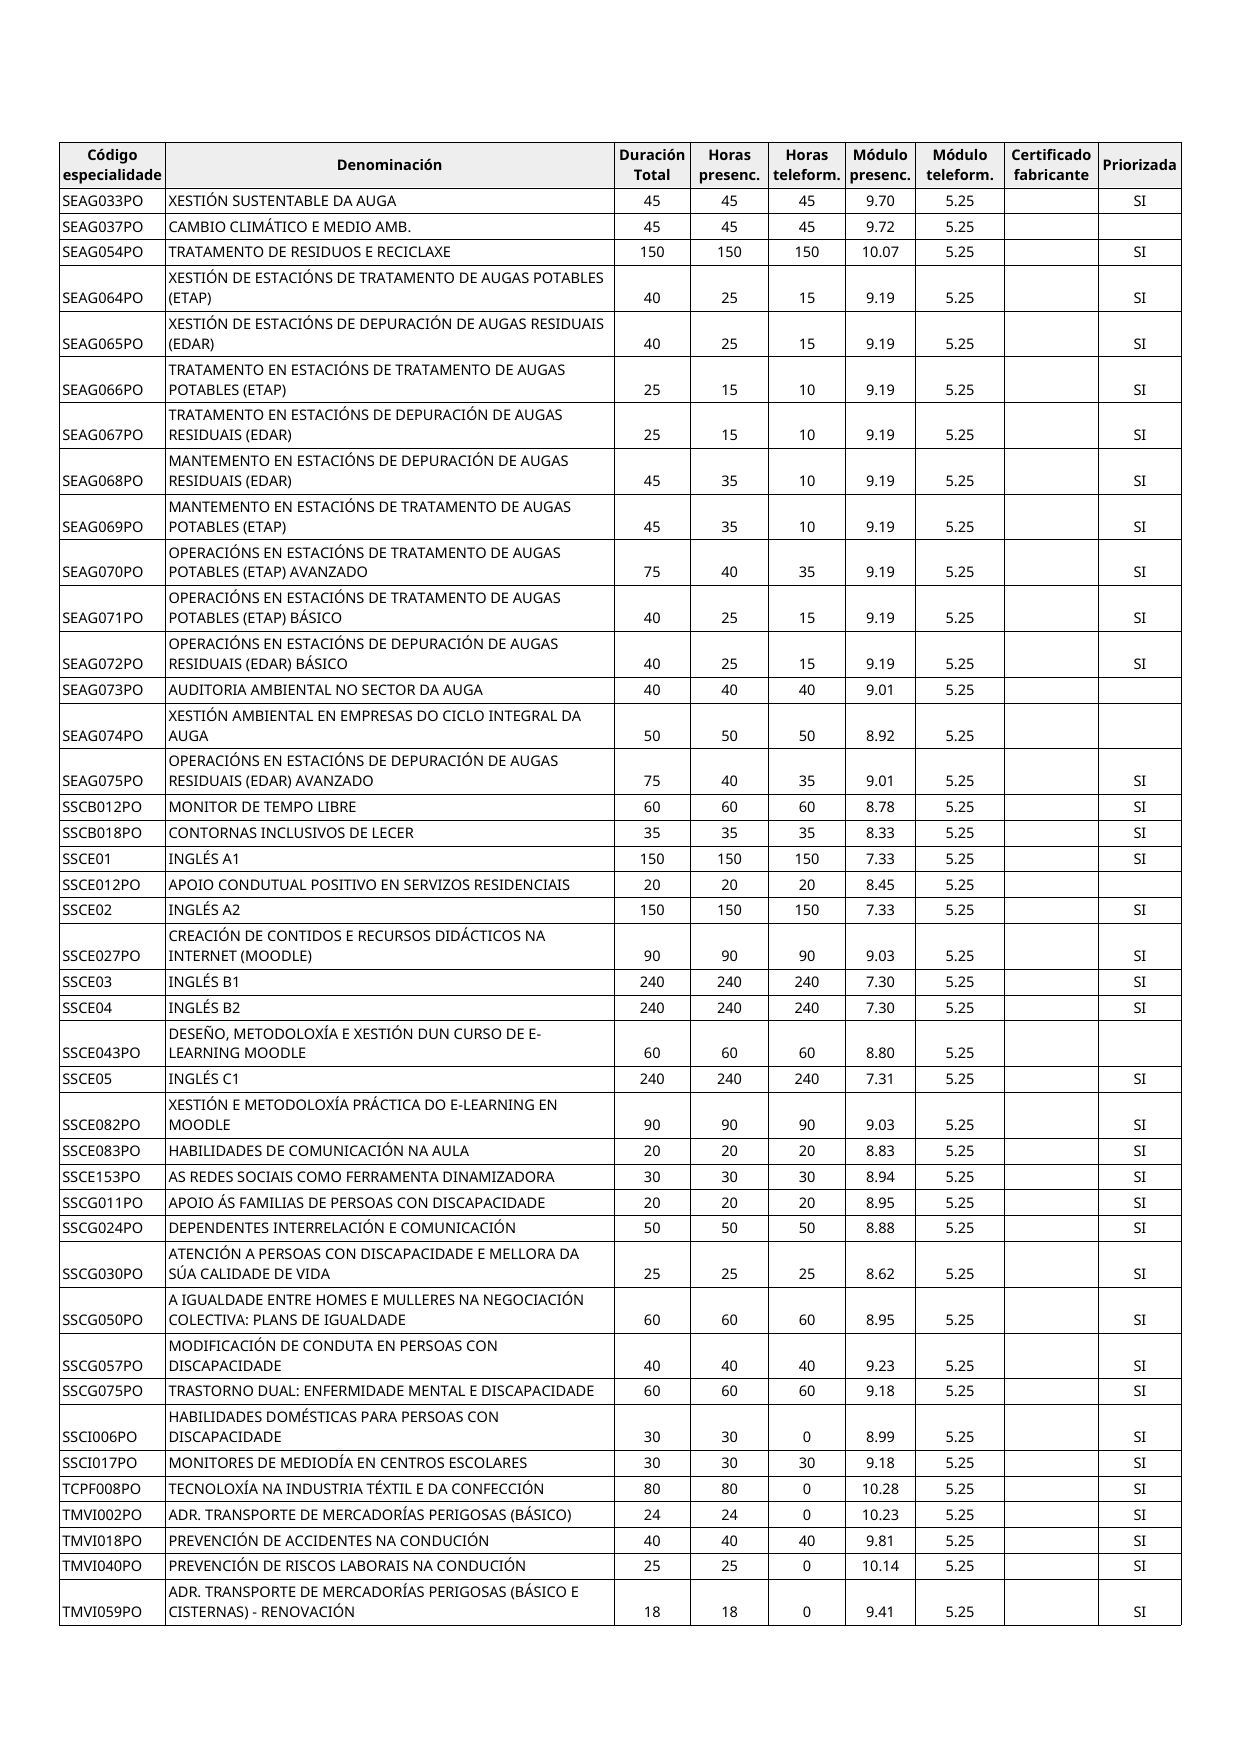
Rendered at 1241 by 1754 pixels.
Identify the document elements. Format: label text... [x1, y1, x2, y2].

table_cell MANTEMENTO EN ESTACIÓNS DE TRATAMENTO DE AUGAS POTABLES (ETAP) [166, 495, 614, 539]
table_cell TMVI059PO [60, 1580, 165, 1625]
table_cell 9,01 [846, 678, 915, 702]
table_cell 25 [615, 1554, 690, 1579]
table_cell [1005, 795, 1098, 820]
table_cell SEAG037PO [60, 214, 165, 239]
table_cell 5,25 [916, 1451, 1004, 1476]
table_cell TMVI040PO [60, 1554, 165, 1579]
table_cell SI [1099, 1288, 1181, 1332]
table_cell 45 [691, 189, 768, 213]
table_cell SI [1099, 1451, 1181, 1476]
table_cell 75 [615, 749, 690, 794]
table_cell HABILIDADES DE COMUNICACIÓN NA AULA [166, 1139, 614, 1163]
table_cell [1005, 1093, 1098, 1138]
table_cell 5,25 [916, 970, 1004, 994]
table_cell 40 [615, 1528, 690, 1553]
table_header Certificado fabricante [1005, 143, 1098, 187]
table_cell 24 [691, 1502, 768, 1527]
table_header Priorizada [1099, 143, 1181, 187]
table_cell 45 [615, 214, 690, 239]
table_cell SEAG070PO [60, 540, 165, 585]
table_cell 8,78 [846, 795, 915, 820]
table_cell [1005, 540, 1098, 585]
table_cell 30 [691, 1165, 768, 1189]
table_cell 5,25 [916, 996, 1004, 1020]
table_cell 25 [615, 1242, 690, 1287]
table_cell SI [1099, 1477, 1181, 1501]
table_cell [1005, 1216, 1098, 1241]
table_cell 30 [769, 1451, 845, 1476]
table_cell 15 [769, 266, 845, 311]
table_cell SSCE043PO [60, 1021, 165, 1066]
table_cell XESTIÓN DE ESTACIÓNS DE TRATAMENTO DE AUGAS POTABLES (ETAP) [166, 266, 614, 311]
table_cell 7,31 [846, 1067, 915, 1092]
table_cell SI [1099, 586, 1181, 631]
table_cell 40 [615, 632, 690, 677]
table_cell 10 [769, 449, 845, 494]
table_cell 60 [691, 1021, 768, 1066]
table_cell 240 [769, 996, 845, 1020]
table_cell OPERACIÓNS EN ESTACIÓNS DE DEPURACIÓN DE AUGAS RESIDUAIS (EDAR) AVANZADO [166, 749, 614, 794]
table_cell 5,25 [916, 1093, 1004, 1138]
table_cell 5,25 [916, 795, 1004, 820]
table_cell [1005, 189, 1098, 213]
table_cell SEAG073PO [60, 678, 165, 702]
table_cell [1005, 1165, 1098, 1189]
table_cell SSCI017PO [60, 1451, 165, 1476]
table_cell SI [1099, 449, 1181, 494]
table_cell MODIFICACIÓN DE CONDUTA EN PERSOAS CON DISCAPACIDADE [166, 1334, 614, 1378]
table_cell 20 [769, 1139, 845, 1163]
table_cell SEAG072PO [60, 632, 165, 677]
table_cell SSCI006PO [60, 1405, 165, 1450]
table_cell SSCB012PO [60, 795, 165, 820]
table_cell 9,81 [846, 1528, 915, 1553]
table_cell 5,25 [916, 357, 1004, 402]
table_cell DESEÑO, METODOLOXÍA E XESTIÓN DUN CURSO DE E-LEARNING MOODLE [166, 1021, 614, 1066]
table_cell SEAG075PO [60, 749, 165, 794]
table_cell INGLÉS C1 [166, 1067, 614, 1092]
table_cell 45 [769, 214, 845, 239]
table_cell TECNOLOXÍA NA INDUSTRIA TÉXTIL E DA CONFECCIÓN [166, 1477, 614, 1501]
table_cell 35 [691, 495, 768, 539]
table_header Duración Total [615, 143, 690, 187]
table_cell 9,19 [846, 357, 915, 402]
table_cell 5,25 [916, 312, 1004, 356]
table_cell [1099, 214, 1181, 239]
table_cell TMVI002PO [60, 1502, 165, 1527]
table_cell [1005, 847, 1098, 871]
table_cell [1005, 924, 1098, 969]
table_cell 5,25 [916, 821, 1004, 846]
table_cell [1005, 1190, 1098, 1215]
table_cell 18 [615, 1580, 690, 1625]
table_cell [1005, 1451, 1098, 1476]
table_cell 60 [615, 1021, 690, 1066]
table_cell 10,07 [846, 240, 915, 265]
table_cell [1099, 704, 1181, 748]
table_cell SI [1099, 1067, 1181, 1092]
table_cell 60 [691, 795, 768, 820]
table_cell 30 [691, 1451, 768, 1476]
table_cell 5,25 [916, 872, 1004, 897]
table_cell 150 [615, 898, 690, 923]
table_cell 8,45 [846, 872, 915, 897]
table_cell 40 [615, 312, 690, 356]
table_cell [1005, 1502, 1098, 1527]
table_cell 35 [769, 540, 845, 585]
table_cell 20 [769, 1190, 845, 1215]
table_cell SSCG050PO [60, 1288, 165, 1332]
table_cell [1005, 1379, 1098, 1404]
table_cell 9,41 [846, 1580, 915, 1625]
table_cell 45 [615, 449, 690, 494]
table_cell SI [1099, 495, 1181, 539]
table_cell SI [1099, 266, 1181, 311]
table_header Denominación [166, 143, 614, 187]
table_cell [1005, 749, 1098, 794]
table_cell 5,25 [916, 704, 1004, 748]
table_cell SSCE153PO [60, 1165, 165, 1189]
table_cell 20 [691, 1190, 768, 1215]
table_cell 150 [769, 898, 845, 923]
table_cell 20 [615, 1190, 690, 1215]
table_cell [1005, 586, 1098, 631]
table_cell SSCG030PO [60, 1242, 165, 1287]
table_cell 15 [769, 312, 845, 356]
table_cell 40 [691, 540, 768, 585]
table_cell MANTEMENTO EN ESTACIÓNS DE DEPURACIÓN DE AUGAS RESIDUAIS (EDAR) [166, 449, 614, 494]
table_cell 40 [691, 749, 768, 794]
table_cell SI [1099, 970, 1181, 994]
table_cell 60 [615, 1379, 690, 1404]
table_cell 9,18 [846, 1379, 915, 1404]
table_cell SEAG066PO [60, 357, 165, 402]
table_cell 5,25 [916, 1216, 1004, 1241]
table_cell 25 [691, 312, 768, 356]
table_cell 5,25 [916, 540, 1004, 585]
table_cell SI [1099, 1139, 1181, 1163]
table_cell 20 [615, 1139, 690, 1163]
table_cell 24 [615, 1502, 690, 1527]
table_cell 60 [615, 1288, 690, 1332]
table_cell 0 [769, 1477, 845, 1501]
table_cell OPERACIÓNS EN ESTACIÓNS DE DEPURACIÓN DE AUGAS RESIDUAIS (EDAR) BÁSICO [166, 632, 614, 677]
table_cell [1005, 1477, 1098, 1501]
table_cell 5,25 [916, 495, 1004, 539]
table_cell [1099, 678, 1181, 702]
table_cell 45 [769, 189, 845, 213]
table_cell SI [1099, 632, 1181, 677]
table_cell SSCE03 [60, 970, 165, 994]
table_cell SI [1099, 357, 1181, 402]
table_cell [1005, 1288, 1098, 1332]
table_cell OPERACIÓNS EN ESTACIÓNS DE TRATAMENTO DE AUGAS POTABLES (ETAP) AVANZADO [166, 540, 614, 585]
table_cell 8,62 [846, 1242, 915, 1287]
table_cell 5,25 [916, 1334, 1004, 1378]
table_cell 240 [615, 1067, 690, 1092]
table_cell SEAG071PO [60, 586, 165, 631]
table_cell 45 [615, 189, 690, 213]
table_cell 8,80 [846, 1021, 915, 1066]
table_cell 9,19 [846, 266, 915, 311]
table_cell [1005, 403, 1098, 448]
table_cell SSCE02 [60, 898, 165, 923]
table_cell SI [1099, 312, 1181, 356]
table_cell 15 [769, 586, 845, 631]
table_cell APOIO CONDUTUAL POSITIVO EN SERVIZOS RESIDENCIAIS [166, 872, 614, 897]
table_cell SSCE05 [60, 1067, 165, 1092]
table_cell 150 [691, 898, 768, 923]
table_cell 25 [691, 1554, 768, 1579]
table_cell 8,33 [846, 821, 915, 846]
table_cell 7,30 [846, 970, 915, 994]
table_cell 50 [691, 704, 768, 748]
table_cell SI [1099, 1165, 1181, 1189]
table_cell 5,25 [916, 1379, 1004, 1404]
table_cell 40 [615, 678, 690, 702]
table_cell OPERACIÓNS EN ESTACIÓNS DE TRATAMENTO DE AUGAS POTABLES (ETAP) BÁSICO [166, 586, 614, 631]
table_cell 5,25 [916, 214, 1004, 239]
table_cell 40 [769, 678, 845, 702]
table_cell 5,25 [916, 266, 1004, 311]
table_cell 5,25 [916, 1554, 1004, 1579]
table_cell 35 [769, 821, 845, 846]
table_cell 15 [691, 357, 768, 402]
table_cell 10 [769, 403, 845, 448]
table_cell 35 [691, 449, 768, 494]
table_cell MONITORES DE MEDIODÍA EN CENTROS ESCOLARES [166, 1451, 614, 1476]
table_cell CONTORNAS INCLUSIVOS DE LECER [166, 821, 614, 846]
table_cell 150 [691, 240, 768, 265]
table_cell XESTIÓN E METODOLOXÍA PRÁCTICA DO E-LEARNING EN MOODLE [166, 1093, 614, 1138]
table_cell CAMBIO CLIMÁTICO E MEDIO AMB. [166, 214, 614, 239]
table_cell SSCE027PO [60, 924, 165, 969]
table_cell 60 [769, 1379, 845, 1404]
table_cell 20 [691, 1139, 768, 1163]
table_cell SI [1099, 1528, 1181, 1553]
table_cell [1005, 1580, 1098, 1625]
table_cell [1005, 1334, 1098, 1378]
table_cell INGLÉS A2 [166, 898, 614, 923]
table_cell SI [1099, 795, 1181, 820]
table_cell 9,72 [846, 214, 915, 239]
table_cell 40 [769, 1334, 845, 1378]
table_cell SSCG011PO [60, 1190, 165, 1215]
table_cell 150 [615, 847, 690, 871]
table_cell A IGUALDADE ENTRE HOMES E MULLERES NA NEGOCIACIÓN COLECTIVA: PLANS DE IGUALDADE [166, 1288, 614, 1332]
table_cell 0 [769, 1502, 845, 1527]
table_cell 25 [691, 586, 768, 631]
table_cell 90 [615, 924, 690, 969]
table_cell SEAG069PO [60, 495, 165, 539]
table_cell SSCE083PO [60, 1139, 165, 1163]
table_cell 30 [691, 1405, 768, 1450]
table_cell 60 [769, 795, 845, 820]
table_cell 8,83 [846, 1139, 915, 1163]
table_cell TRATAMENTO DE RESIDUOS E RECICLAXE [166, 240, 614, 265]
table_cell 10,23 [846, 1502, 915, 1527]
table_cell [1005, 898, 1098, 923]
table_cell [1005, 704, 1098, 748]
table_cell SI [1099, 749, 1181, 794]
table_cell 5,25 [916, 847, 1004, 871]
table_cell DEPENDENTES INTERRELACIÓN E COMUNICACIÓN [166, 1216, 614, 1241]
table_cell 20 [691, 872, 768, 897]
table_cell 5,25 [916, 1502, 1004, 1527]
table_cell 5,25 [916, 1139, 1004, 1163]
table_cell 9,03 [846, 924, 915, 969]
table_cell TRASTORNO DUAL: ENFERMIDADE MENTAL E DISCAPACIDADE [166, 1379, 614, 1404]
table_cell [1099, 1021, 1181, 1066]
table_cell SSCB018PO [60, 821, 165, 846]
table_cell SI [1099, 847, 1181, 871]
table_cell 10 [769, 495, 845, 539]
table_cell 7,30 [846, 996, 915, 1020]
table_cell 9,19 [846, 540, 915, 585]
table_cell SEAG033PO [60, 189, 165, 213]
table_cell SI [1099, 1242, 1181, 1287]
table_cell ATENCIÓN A PERSOAS CON DISCAPACIDADE E MELLORA DA SÚA CALIDADE DE VIDA [166, 1242, 614, 1287]
table_cell 25 [691, 632, 768, 677]
table_cell [1005, 1139, 1098, 1163]
table_cell 25 [769, 1242, 845, 1287]
table_cell 240 [691, 1067, 768, 1092]
table_cell SI [1099, 1502, 1181, 1527]
table_cell [1005, 240, 1098, 265]
table_cell SI [1099, 996, 1181, 1020]
table_cell 5,25 [916, 632, 1004, 677]
table_cell SSCG075PO [60, 1379, 165, 1404]
table_cell 18 [691, 1580, 768, 1625]
table_cell SI [1099, 1190, 1181, 1215]
table_cell 150 [615, 240, 690, 265]
table_cell 8,88 [846, 1216, 915, 1241]
table_cell 5,25 [916, 1021, 1004, 1066]
table_cell 5,25 [916, 1405, 1004, 1450]
table_cell 20 [615, 872, 690, 897]
table_cell [1005, 1528, 1098, 1553]
table_cell [1005, 266, 1098, 311]
table_cell 240 [691, 970, 768, 994]
table_cell 9,01 [846, 749, 915, 794]
table_cell 5,25 [916, 749, 1004, 794]
table_cell 45 [615, 495, 690, 539]
table_cell 60 [691, 1379, 768, 1404]
table_cell 35 [615, 821, 690, 846]
table_cell 9,19 [846, 632, 915, 677]
table_cell TRATAMENTO EN ESTACIÓNS DE DEPURACIÓN DE AUGAS RESIDUAIS (EDAR) [166, 403, 614, 448]
table_cell 9,19 [846, 449, 915, 494]
table_cell SI [1099, 1334, 1181, 1378]
table_cell 25 [615, 357, 690, 402]
table_cell [1005, 996, 1098, 1020]
table_cell AS REDES SOCIAIS COMO FERRAMENTA DINAMIZADORA [166, 1165, 614, 1189]
table_cell APOIO ÁS FAMILIAS DE PERSOAS CON DISCAPACIDADE [166, 1190, 614, 1215]
table_cell 0 [769, 1405, 845, 1450]
table_cell 10 [769, 357, 845, 402]
table_cell 90 [769, 924, 845, 969]
table_cell 30 [615, 1165, 690, 1189]
table_cell SEAG064PO [60, 266, 165, 311]
table_cell 60 [769, 1021, 845, 1066]
table_cell AUDITORIA AMBIENTAL NO SECTOR DA AUGA [166, 678, 614, 702]
table_cell 240 [769, 970, 845, 994]
table_cell SI [1099, 1093, 1181, 1138]
table_cell 9,19 [846, 586, 915, 631]
table_cell 5,25 [916, 924, 1004, 969]
table_cell SEAG054PO [60, 240, 165, 265]
table_cell 5,25 [916, 1242, 1004, 1287]
table_cell XESTIÓN SUSTENTABLE DA AUGA [166, 189, 614, 213]
table_cell 240 [769, 1067, 845, 1092]
table_cell SSCG024PO [60, 1216, 165, 1241]
table_cell SSCE04 [60, 996, 165, 1020]
table_header Horas presenc. [691, 143, 768, 187]
table_cell 9,19 [846, 495, 915, 539]
table_cell 9,19 [846, 403, 915, 448]
table_cell ADR. TRANSPORTE DE MERCADORÍAS PERIGOSAS (BÁSICO E CISTERNAS) - RENOVACIÓN [166, 1580, 614, 1625]
table_cell 150 [769, 240, 845, 265]
table_cell 30 [615, 1405, 690, 1450]
table_cell XESTIÓN AMBIENTAL EN EMPRESAS DO CICLO INTEGRAL DA AUGA [166, 704, 614, 748]
table_cell 240 [615, 996, 690, 1020]
table_cell XESTIÓN DE ESTACIÓNS DE DEPURACIÓN DE AUGAS RESIDUAIS (EDAR) [166, 312, 614, 356]
table_cell 90 [691, 924, 768, 969]
table_cell 50 [769, 1216, 845, 1241]
table_cell 40 [615, 586, 690, 631]
table_cell [1005, 872, 1098, 897]
table_cell SSCE012PO [60, 872, 165, 897]
table_cell SEAG067PO [60, 403, 165, 448]
table_cell 40 [615, 1334, 690, 1378]
table_cell 5,25 [916, 678, 1004, 702]
table_cell 240 [615, 970, 690, 994]
table_cell [1005, 449, 1098, 494]
table_cell SI [1099, 540, 1181, 585]
table_cell [1005, 821, 1098, 846]
table_cell 40 [691, 1334, 768, 1378]
table_cell 90 [691, 1093, 768, 1138]
table_header Módulo presenc. [846, 143, 915, 187]
table_cell [1005, 214, 1098, 239]
table_cell [1005, 678, 1098, 702]
table_cell SI [1099, 240, 1181, 265]
table_cell 50 [691, 1216, 768, 1241]
table_cell 9,19 [846, 312, 915, 356]
table_cell PREVENCIÓN DE RISCOS LABORAIS NA CONDUCIÓN [166, 1554, 614, 1579]
table_cell SI [1099, 821, 1181, 846]
table_cell SI [1099, 924, 1181, 969]
table_cell 60 [691, 1288, 768, 1332]
table_cell SI [1099, 189, 1181, 213]
table_cell 80 [691, 1477, 768, 1501]
table_cell 150 [769, 847, 845, 871]
table_cell MONITOR DE TEMPO LIBRE [166, 795, 614, 820]
table_cell SEAG074PO [60, 704, 165, 748]
table_cell 90 [615, 1093, 690, 1138]
table_cell SSCE082PO [60, 1093, 165, 1138]
table_cell INGLÉS B2 [166, 996, 614, 1020]
table_cell 60 [615, 795, 690, 820]
table_cell 40 [691, 1528, 768, 1553]
table_cell 9,03 [846, 1093, 915, 1138]
table_cell 0 [769, 1554, 845, 1579]
table_cell 7,33 [846, 898, 915, 923]
table_cell [1005, 1021, 1098, 1066]
table_cell 5,25 [916, 449, 1004, 494]
table_cell 5,25 [916, 1288, 1004, 1332]
table_cell 50 [615, 1216, 690, 1241]
table_cell ADR. TRANSPORTE DE MERCADORÍAS PERIGOSAS (BÁSICO) [166, 1502, 614, 1527]
table_cell 8,95 [846, 1190, 915, 1215]
table_cell INGLÉS B1 [166, 970, 614, 994]
table_cell 5,25 [916, 898, 1004, 923]
table_cell SI [1099, 898, 1181, 923]
table_cell 5,25 [916, 1190, 1004, 1215]
table_cell [1005, 970, 1098, 994]
table_cell 30 [769, 1165, 845, 1189]
table_cell INGLÉS A1 [166, 847, 614, 871]
table_header Horas teleform. [769, 143, 845, 187]
table_cell 45 [691, 214, 768, 239]
table_cell 5,25 [916, 1067, 1004, 1092]
table_cell 5,25 [916, 586, 1004, 631]
table_cell 50 [615, 704, 690, 748]
table_cell 25 [615, 403, 690, 448]
table_cell TRATAMENTO EN ESTACIÓNS DE TRATAMENTO DE AUGAS POTABLES (ETAP) [166, 357, 614, 402]
table_cell 15 [691, 403, 768, 448]
table_cell CREACIÓN DE CONTIDOS E RECURSOS DIDÁCTICOS NA INTERNET (MOODLE) [166, 924, 614, 969]
table_cell SI [1099, 1580, 1181, 1625]
table_cell [1005, 1554, 1098, 1579]
table_cell 9,70 [846, 189, 915, 213]
table_cell 40 [691, 678, 768, 702]
table_header Código especialidade [60, 143, 165, 187]
table_cell TMVI018PO [60, 1528, 165, 1553]
table_cell 90 [769, 1093, 845, 1138]
table_cell [1005, 495, 1098, 539]
table_cell [1005, 1067, 1098, 1092]
table_cell SI [1099, 1554, 1181, 1579]
table_cell 5,25 [916, 1580, 1004, 1625]
table_cell SEAG065PO [60, 312, 165, 356]
table_cell 5,25 [916, 189, 1004, 213]
table_cell 0 [769, 1580, 845, 1625]
table_cell [1005, 357, 1098, 402]
table_cell HABILIDADES DOMÉSTICAS PARA PERSOAS CON DISCAPACIDADE [166, 1405, 614, 1450]
table_cell 80 [615, 1477, 690, 1501]
table_cell 8,95 [846, 1288, 915, 1332]
table_cell 10,14 [846, 1554, 915, 1579]
table_cell 8,99 [846, 1405, 915, 1450]
table_cell SSCE01 [60, 847, 165, 871]
table_cell 30 [615, 1451, 690, 1476]
table_cell 20 [769, 872, 845, 897]
table_cell 50 [769, 704, 845, 748]
table_cell 25 [691, 1242, 768, 1287]
table_cell 7,33 [846, 847, 915, 871]
table_cell SI [1099, 1216, 1181, 1241]
table_cell 75 [615, 540, 690, 585]
table_cell TCPF008PO [60, 1477, 165, 1501]
table_cell SI [1099, 1379, 1181, 1404]
table_cell 5,25 [916, 403, 1004, 448]
table_cell 35 [691, 821, 768, 846]
table_cell SSCG057PO [60, 1334, 165, 1378]
table_cell 240 [691, 996, 768, 1020]
table_cell [1005, 1242, 1098, 1287]
table_cell 5,25 [916, 240, 1004, 265]
table_cell 8,92 [846, 704, 915, 748]
table_cell 10,28 [846, 1477, 915, 1501]
table_cell SI [1099, 403, 1181, 448]
table_cell SEAG068PO [60, 449, 165, 494]
table_cell 5,25 [916, 1165, 1004, 1189]
table_header Módulo teleform. [916, 143, 1004, 187]
table_cell [1005, 1405, 1098, 1450]
table_cell 8,94 [846, 1165, 915, 1189]
table_cell 5,25 [916, 1528, 1004, 1553]
table_cell [1099, 872, 1181, 897]
table_cell 9,23 [846, 1334, 915, 1378]
table_cell 60 [769, 1288, 845, 1332]
table_cell 15 [769, 632, 845, 677]
table_cell 25 [691, 266, 768, 311]
table_cell [1005, 312, 1098, 356]
table_cell 5,25 [916, 1477, 1004, 1501]
table_cell SI [1099, 1405, 1181, 1450]
table_cell 9,18 [846, 1451, 915, 1476]
table_cell 40 [769, 1528, 845, 1553]
table_cell 150 [691, 847, 768, 871]
table_cell PREVENCIÓN DE ACCIDENTES NA CONDUCIÓN [166, 1528, 614, 1553]
table_cell 40 [615, 266, 690, 311]
table_cell [1005, 632, 1098, 677]
table_cell 35 [769, 749, 845, 794]
